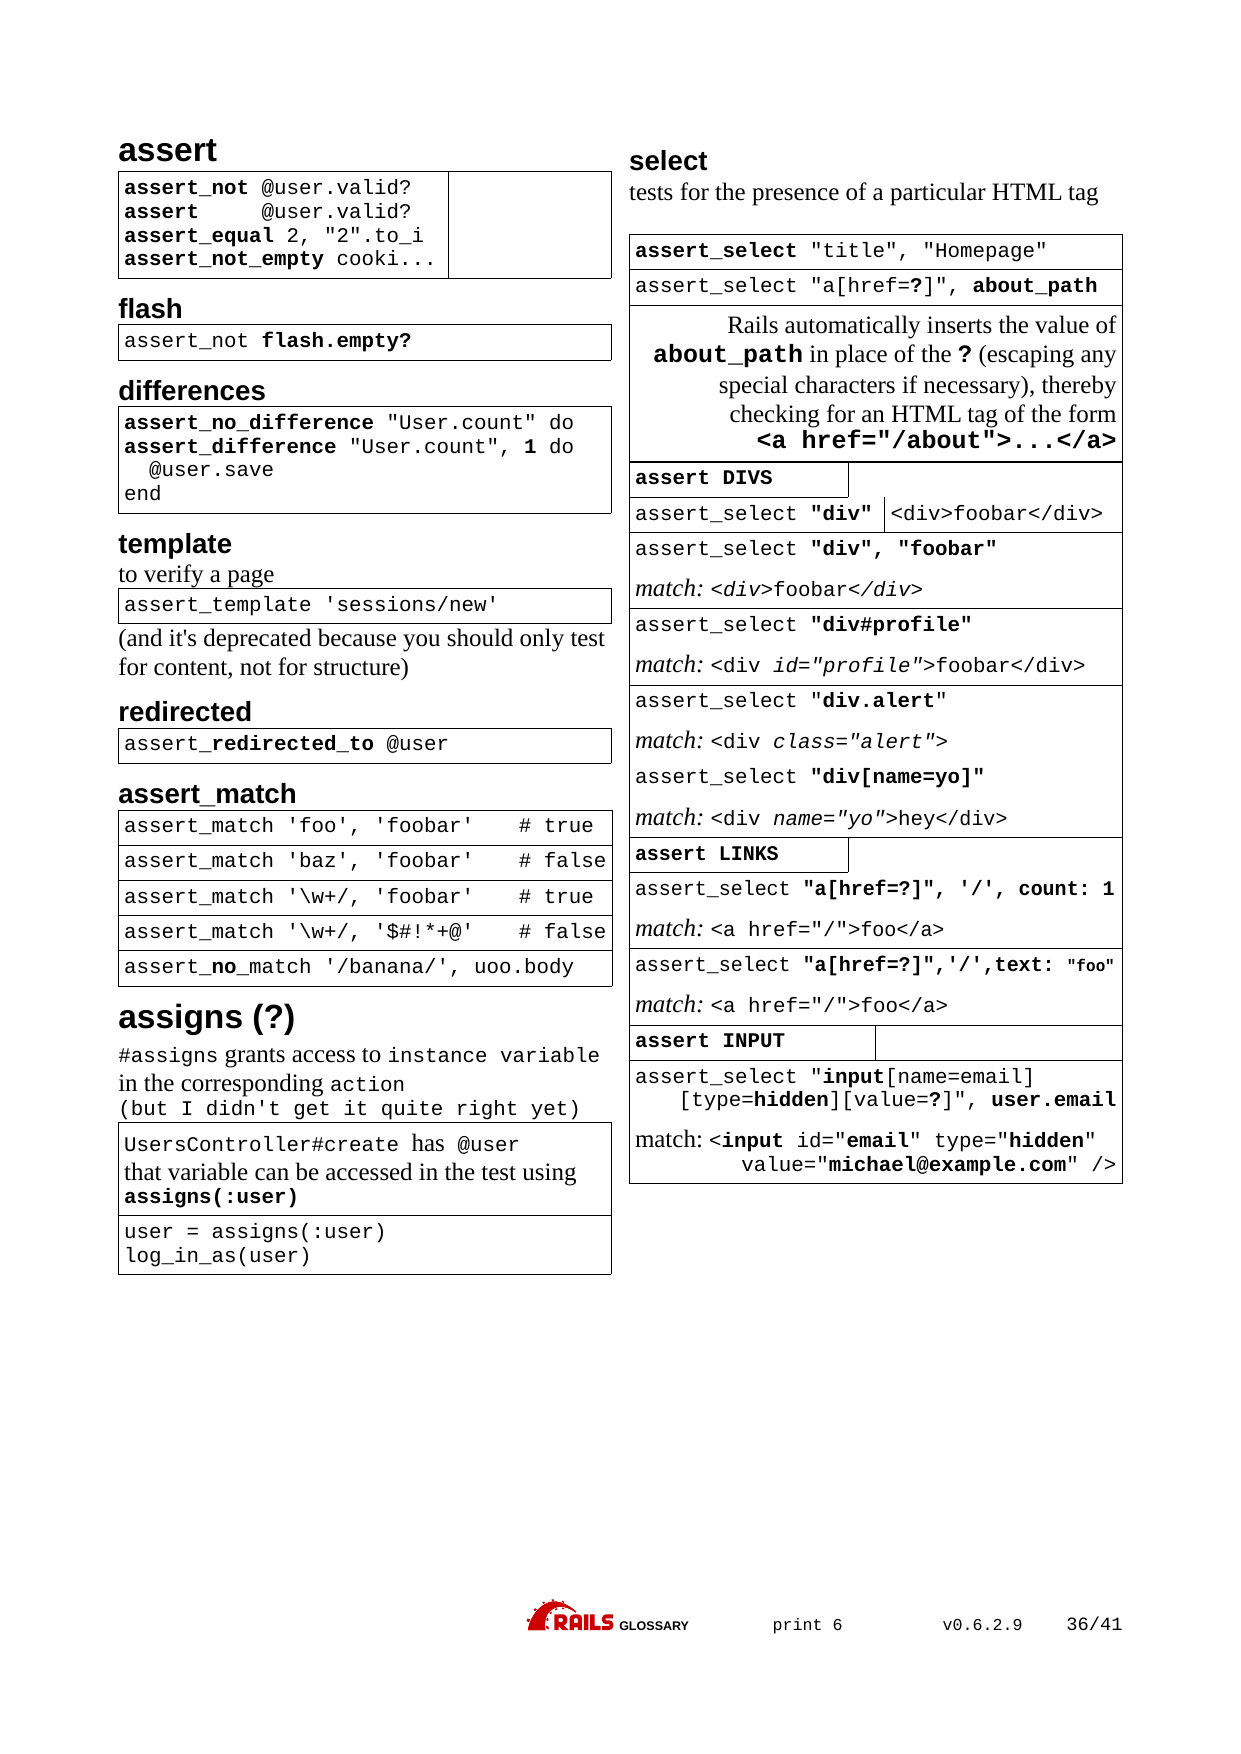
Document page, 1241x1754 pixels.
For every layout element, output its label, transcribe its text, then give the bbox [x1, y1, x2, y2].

table_cell assert LINKS [630, 838, 848, 872]
table_header assert_not flash.empty? [119, 325, 611, 359]
table_cell Rails automatically inserts the value of about_path in place of the ? (escaping any special characters if necessary), thereby checking for an HTML tag of the form <a href="/about">...</a> [630, 306, 1122, 461]
table_cell assert_select "input[name=email] [type=hidden][value=?]", user.email [630, 1061, 1122, 1119]
text (and it's deprecated because you should only test for content, not for structure) [118, 624, 611, 681]
subtitle redirected [118, 696, 611, 727]
table_header # true [483, 811, 612, 845]
table_header assert DIVS [630, 463, 848, 497]
subtitle select [629, 145, 1122, 177]
table_cell assert_select "div[name=yo]" [630, 761, 1122, 796]
table_cell match: <a href="/">foo</a> [630, 984, 1122, 1024]
table_cell assert_select "div" [630, 497, 884, 532]
table_cell # true [483, 881, 612, 915]
table_header [449, 172, 611, 278]
table_cell assert_select "a[href=?]", about_path [630, 270, 1122, 304]
table_cell assert_select "div#profile" [630, 609, 1122, 643]
table_header assert_not @user.valid? assert @user.valid? assert_equal 2, "2".to_i assert_not_empty cooki... [119, 172, 448, 278]
table_cell assert_select "div", "foobar" [630, 533, 1122, 567]
table_cell assert_match '\w+/, '$#!*+@' [119, 916, 483, 950]
text (but I didn't get it quite right yet) [118, 1098, 611, 1122]
table_cell # false [483, 916, 612, 950]
subtitle template [118, 527, 611, 559]
subtitle assigns (?) [118, 997, 611, 1036]
table_header assert_select "title", "Homepage" [630, 235, 1122, 269]
table_cell # false [483, 846, 612, 880]
table_cell user = assigns(:user) log_in_as(user) [119, 1216, 611, 1274]
table_cell assert_match 'baz', 'foobar' [119, 846, 483, 880]
table_header assert_template 'sessions/new' [119, 589, 611, 623]
table_cell assert_no_match '/banana/', uoo.body [119, 951, 612, 986]
table_cell <div>foobar</div> [885, 497, 1122, 532]
table_cell match: <div id="profile">foobar</div> [630, 644, 1122, 684]
table_header UsersController#create has @user that variable can be accessed in the test using assigns(:user) [119, 1123, 611, 1215]
text to verify a page [118, 559, 611, 588]
table_cell match: <input id="email" type="hidden" value="michael@example.com" /> [630, 1119, 1122, 1183]
table_header assert_redirected_to @user [119, 729, 611, 763]
text tests for the presence of a particular HTML tag [629, 177, 1122, 205]
subtitle assert_match [118, 778, 611, 809]
table_cell match: <div name="yo">hey</div> [630, 796, 1122, 837]
table_cell [876, 1026, 1122, 1060]
table_cell assert_select "a[href=?]",'/',text: "foo" [630, 949, 1122, 983]
table_cell assert INPUT [630, 1026, 875, 1060]
table_cell [849, 838, 1122, 872]
subtitle flash [118, 292, 611, 324]
table_cell assert_select "div.alert" [630, 686, 1122, 720]
table_header [849, 463, 1122, 497]
table_cell match: <div>foobar</div> [630, 567, 1122, 608]
table_header assert_match 'foo', 'foobar' [119, 811, 483, 845]
table_cell match: <div class="alert"> [630, 720, 1122, 761]
table_cell match: <a href="/">foo</a> [630, 907, 1122, 948]
subtitle differences [118, 374, 611, 406]
table_header assert_no_difference "User.count" do assert_difference "User.count", 1 do @user.save end [119, 407, 611, 512]
table_cell assert_select "a[href=?]", '/', count: 1 [630, 872, 1122, 907]
text #assigns grants access to instance variable in the corresponding action [118, 1039, 611, 1098]
table_cell assert_match '\w+/, 'foobar' [119, 881, 483, 915]
subtitle assert [118, 130, 611, 168]
